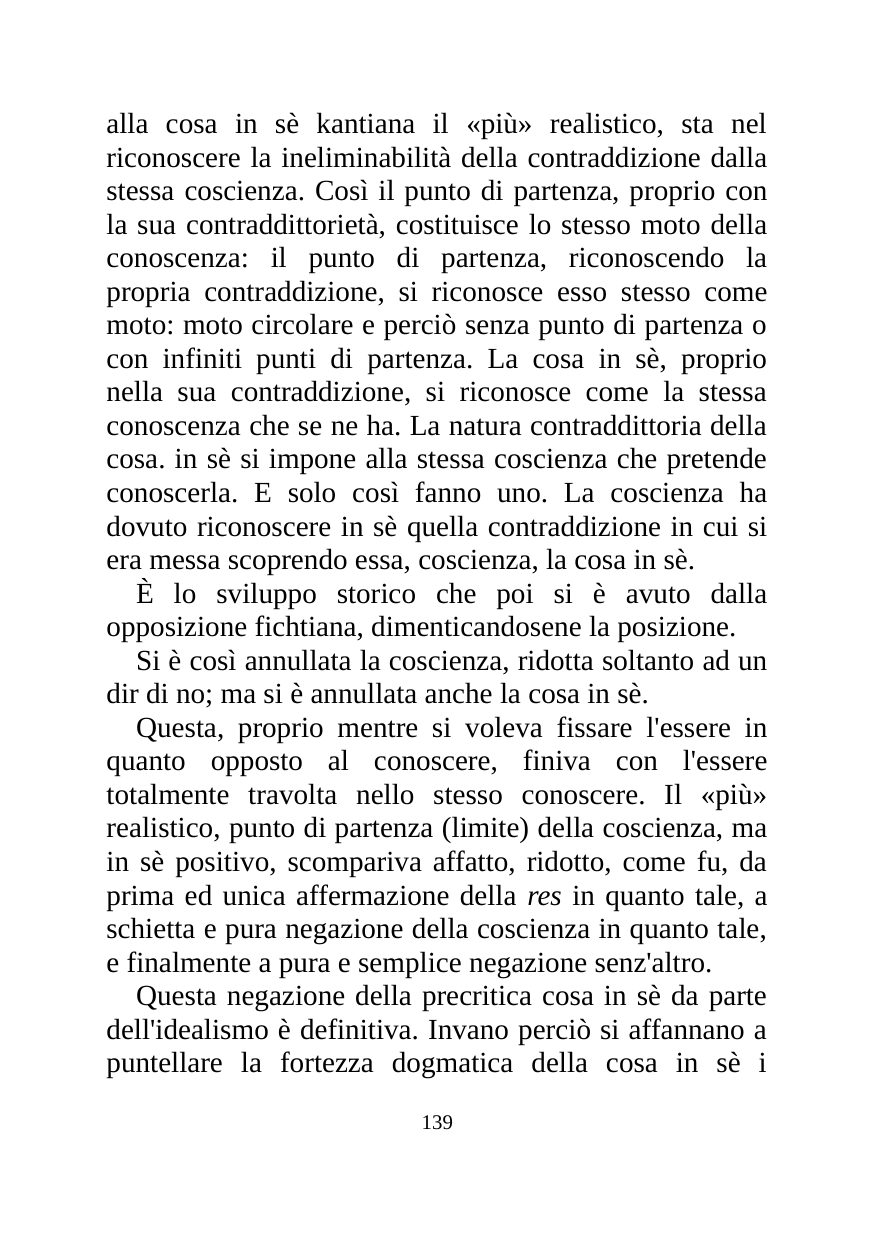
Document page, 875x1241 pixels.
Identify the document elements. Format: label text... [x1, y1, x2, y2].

text alla cosa in sè kantiana il «più» realistico, sta nel riconoscere la ineliminabilità della contraddizione dalla stessa coscienza. Così il punto di partenza, proprio con la sua contraddittorietà, costituisce lo stesso moto della conoscenza: il punto di partenza, riconoscendo la propria contraddizione, si riconosce esso stesso come moto: moto circolare e perciò senza punto di partenza o con infiniti punti di partenza. La cosa in sè, proprio nella sua contraddizione, si riconosce come la stessa conoscenza che se ne ha. La natura contraddittoria della cosa. in sè si impone alla stessa coscienza che pretende conoscerla. E solo così fanno uno. La coscienza ha dovuto riconoscere in sè quella contraddizione in cui si era messa scoprendo essa, coscienza, la cosa in sè. [106, 106, 768, 576]
text È lo sviluppo storico che poi si è avuto dalla opposizione fichtiana, dimenticandosene la posizione. [106, 576, 768, 643]
text Si è così annullata la coscienza, ridotta soltanto ad un dir di no; ma si è annullata anche la cosa in sè. [106, 643, 768, 710]
text Questa, proprio mentre si voleva fissare l'essere in quanto opposto al conoscere, finiva con l'essere totalmente travolta nello stesso conoscere. Il «più» realistico, punto di partenza (limite) della coscienza, ma in sè positivo, scompariva affatto, ridotto, come fu, da prima ed unica affermazione della res in quanto tale, a schietta e pura negazione della coscienza in quanto tale, e finalmente a pura e semplice negazione senz'altro. [106, 710, 768, 978]
text Questa negazione della precritica cosa in sè da parte dell'idealismo è definitiva. Invano perciò si affannano a puntellare la fortezza dogmatica della cosa in sè i [106, 978, 768, 1079]
